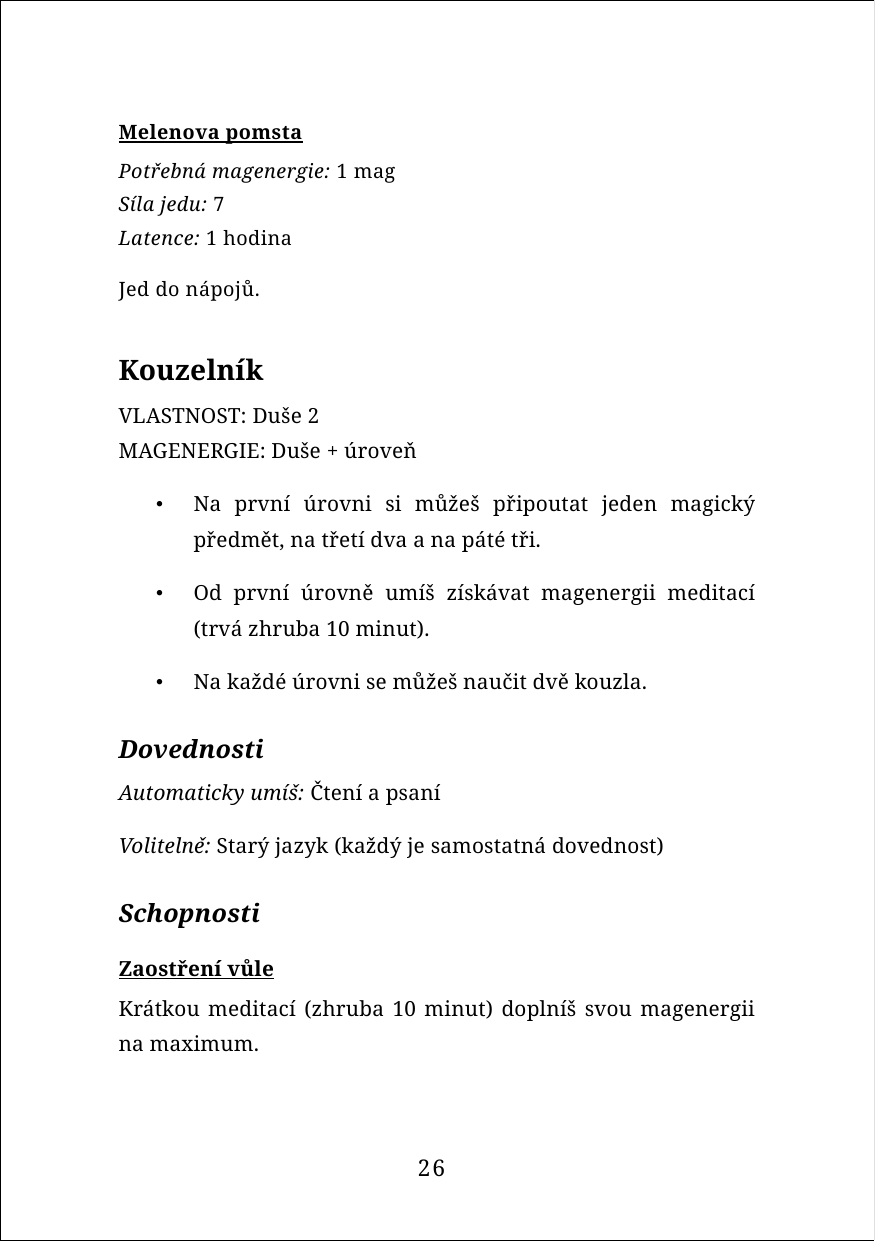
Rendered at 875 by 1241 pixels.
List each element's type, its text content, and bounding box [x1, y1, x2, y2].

text VLASTNOST: Duše 2 MAGENERGIE: Duše + úroveň [118, 401, 756, 465]
subtitle Zaostření vůle [118, 954, 756, 982]
text Automaticky umíš: Čtení a psaní [118, 778, 756, 806]
subtitle Schopnosti [118, 896, 756, 930]
text Potřebná magenergie: 1 mag Síla jedu: 7 Latence: 1 hodina [118, 157, 756, 251]
text Volitelně: Starý jazyk (každý je samostatná dovednost) [118, 831, 756, 859]
list Na každé úrovni se můžeš naučit dvě kouzla. [156, 667, 756, 695]
text Krátkou meditací (zhruba 10 minut) doplníš svou magenergii na maximum. [118, 994, 756, 1058]
subtitle Dovednosti [118, 732, 756, 766]
text Jed do nápojů. [118, 276, 756, 303]
list Na první úrovni si můžeš připoutat jeden magický předmět, na třetí dva a na páté tři. [156, 489, 756, 553]
subtitle Kouzelník [118, 351, 756, 389]
list Od první úrovně umíš získávat magenergii meditací (trvá zhruba 10 minut). [156, 578, 756, 642]
subtitle Melenova pomsta [118, 118, 756, 145]
